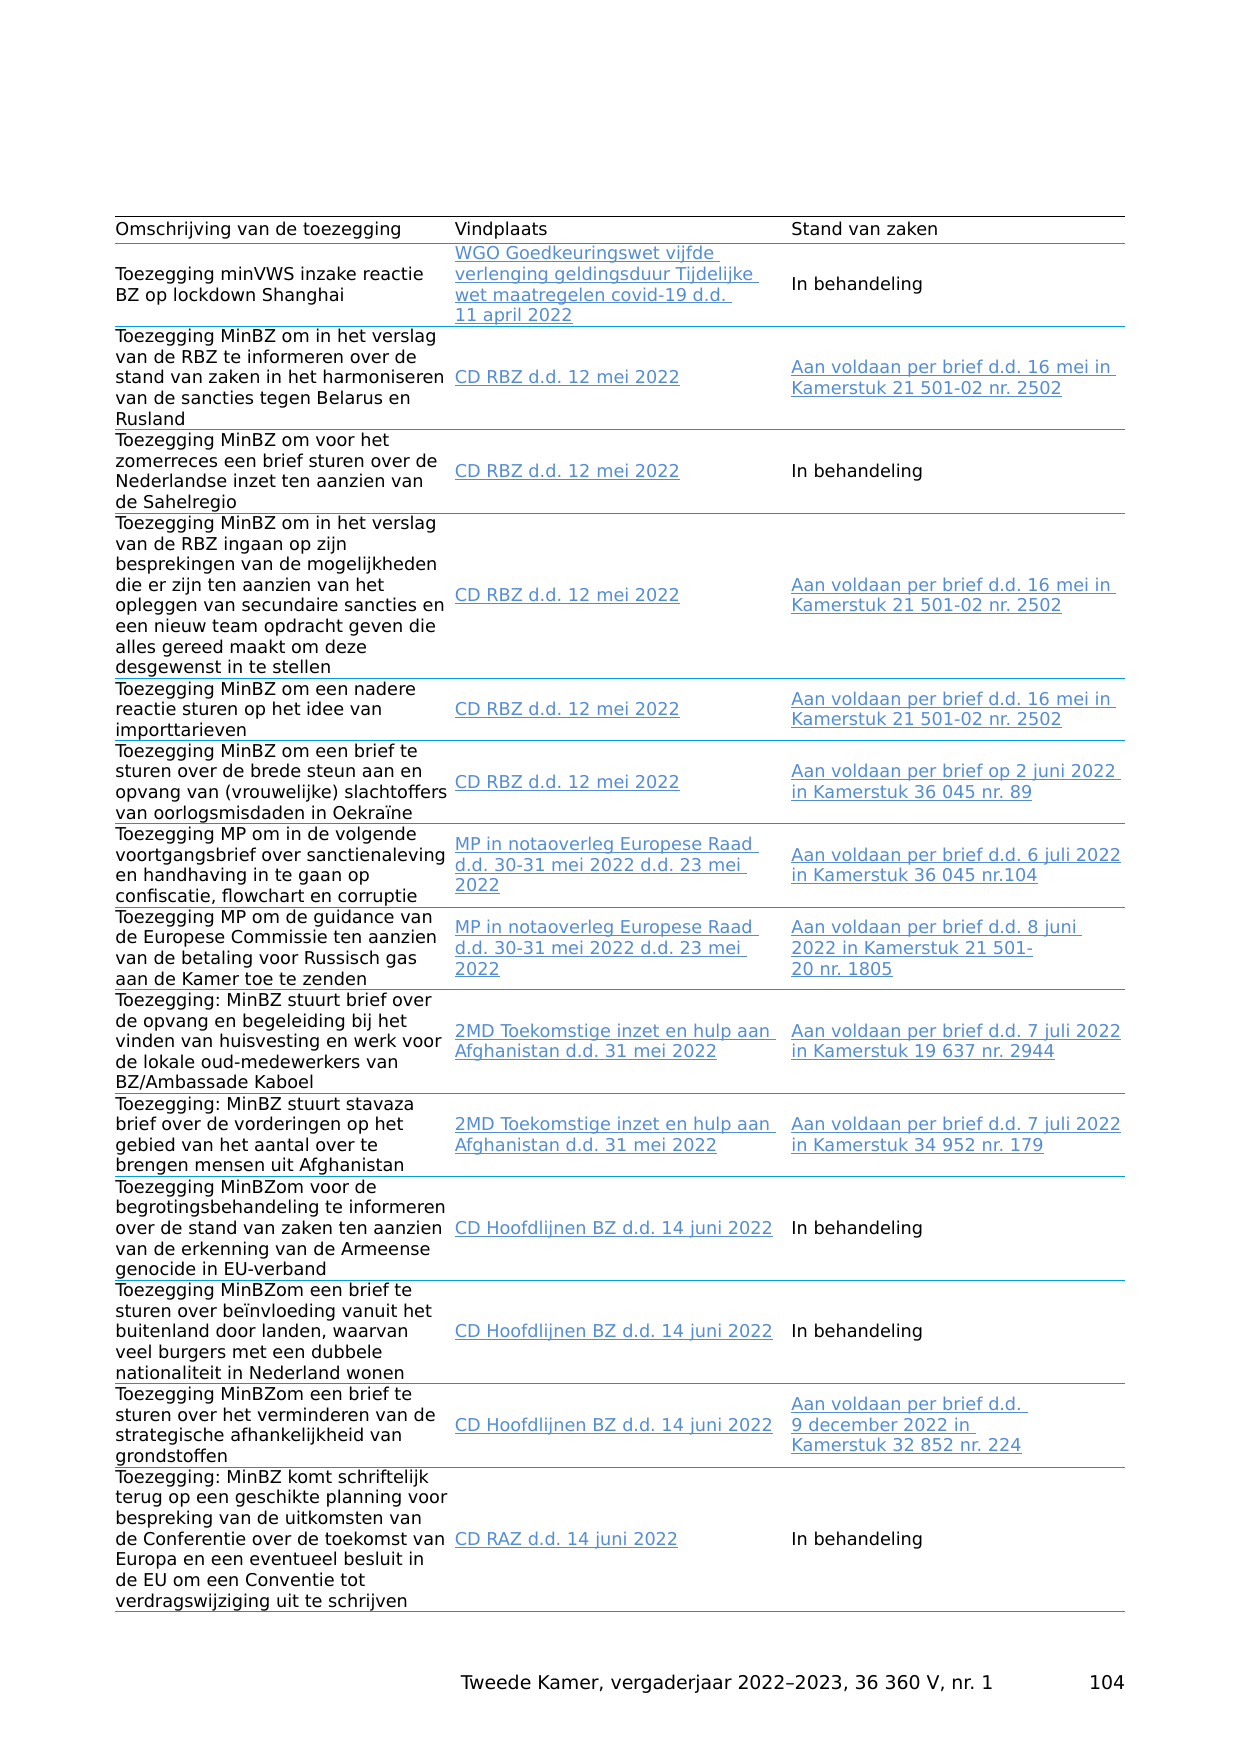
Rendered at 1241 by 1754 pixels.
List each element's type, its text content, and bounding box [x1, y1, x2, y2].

table_cell Toezegging MinBZ om voor het zomerreces een brief sturen over de Nederlandse inzet ten aanzien van de Sahelregio [115, 430, 452, 512]
table_cell CD Hoofdlijnen BZ d.d. 14 juni 2022 [452, 1281, 788, 1383]
table_cell Aan voldaan per brief d.d. 8 juni 2022 in Kamerstuk 21 501-20 nr. 1805 [788, 908, 1125, 989]
table_cell Toezegging minVWS inzake reactie BZ op lockdown Shanghai [115, 244, 452, 326]
table_cell Toezegging: MinBZ komt schriftelijk terug op een geschikte planning voor bespreking van de uitkomsten van de Conferentie over de toekomst van Europa en een eventueel besluit in de EU om een Conventie tot verdragswijziging uit te schrijven [115, 1468, 452, 1611]
table_cell CD RBZ d.d. 12 mei 2022 [452, 741, 788, 823]
table_cell Toezegging MP om in de volgende voortgangsbrief over sanctienaleving en handhaving in te gaan op confiscatie, flowchart en corruptie [115, 824, 452, 906]
table_cell Toezegging MinBZom een brief te sturen over het verminderen van de strategische afhankelijkheid van grondstoffen [115, 1384, 452, 1466]
table_cell Toezegging MP om de guidance van de Europese Commissie ten aanzien van de betaling voor Russisch gas aan de Kamer toe te zenden [115, 908, 452, 989]
table_cell MP in notaoverleg Europese Raad d.d. 30-31 mei 2022 d.d. 23 mei 2022 [452, 908, 788, 989]
table_header Door bewindslieden gedane toezeggingen [115, 191, 1125, 216]
table_cell CD RAZ d.d. 14 juni 2022 [452, 1468, 788, 1611]
table_cell MP in notaoverleg Europese Raad d.d. 30-31 mei 2022 d.d. 23 mei 2022 [452, 824, 788, 906]
table_cell CD Hoofdlijnen BZ d.d. 14 juni 2022 [452, 1177, 788, 1280]
table_cell Stand van zaken [788, 217, 1125, 243]
table_cell Toezegging MinBZ om in het verslag van de RBZ ingaan op zijn besprekingen van de mogelijkheden die er zijn ten aanzien van het opleggen van secundaire sancties en een nieuw team opdracht geven die alles gereed maakt om deze desgewenst in te stellen [115, 514, 452, 678]
table_cell Aan voldaan per brief d.d. 16 mei in Kamerstuk 21 501-02 nr. 2502 [788, 679, 1125, 740]
table_cell Aan voldaan per brief d.d. 7 juli 2022 in Kamerstuk 19 637 nr. 2944 [788, 990, 1125, 1093]
table_cell Aan voldaan per brief d.d. 7 juli 2022 in Kamerstuk 34 952 nr. 179 [788, 1094, 1125, 1176]
table_cell CD RBZ d.d. 12 mei 2022 [452, 327, 788, 429]
table_cell Aan voldaan per brief d.d. 6 juli 2022 in Kamerstuk 36 045 nr.104 [788, 824, 1125, 906]
table_cell Aan voldaan per brief op 2 juni 2022 in Kamerstuk 36 045 nr. 89 [788, 741, 1125, 823]
table_cell Aan voldaan per brief d.d. 9 december 2022 in Kamerstuk 32 852 nr. 224 [788, 1384, 1125, 1466]
table_cell Toezegging MinBZom een brief te sturen over beïnvloeding vanuit het buitenland door landen, waarvan veel burgers met een dubbele nationaliteit in Nederland wonen [115, 1281, 452, 1383]
table_cell CD Hoofdlijnen BZ d.d. 14 juni 2022 [452, 1384, 788, 1466]
table_cell Aan voldaan per brief d.d. 16 mei in Kamerstuk 21 501-02 nr. 2502 [788, 514, 1125, 678]
table_cell Omschrijving van de toezegging [115, 217, 452, 243]
table_cell CD RBZ d.d. 12 mei 2022 [452, 679, 788, 740]
table_cell Aan voldaan per brief d.d. 16 mei in Kamerstuk 21 501-02 nr. 2502 [788, 327, 1125, 429]
table_cell In behandeling [788, 1177, 1125, 1280]
table_cell Vindplaats [452, 217, 788, 243]
table_cell Toezegging MinBZ om een nadere reactie sturen op het idee van importtarieven [115, 679, 452, 740]
table_cell WGO Goedkeuringswet vijfde verlenging geldingsduur Tijdelijke wet maatregelen covid-19 d.d. 11 april 2022 [452, 244, 788, 326]
table_cell In behandeling [788, 1281, 1125, 1383]
table_cell CD RBZ d.d. 12 mei 2022 [452, 514, 788, 678]
table_cell In behandeling [788, 244, 1125, 326]
table_cell Toezegging MinBZ om een brief te sturen over de brede steun aan en opvang van (vrouwelijke) slachtoffers van oorlogsmisdaden in Oekraïne [115, 741, 452, 823]
table_cell Toezegging MinBZom voor de begrotingsbehandeling te informeren over de stand van zaken ten aanzien van de erkenning van de Armeense genocide in EU-verband [115, 1177, 452, 1280]
table_cell Toezegging: MinBZ stuurt stavaza brief over de vorderingen op het gebied van het aantal over te brengen mensen uit Afghanistan [115, 1094, 452, 1176]
table_cell In behandeling [788, 1468, 1125, 1611]
table_cell Toezegging MinBZ om in het verslag van de RBZ te informeren over de stand van zaken in het harmoniseren van de sancties tegen Belarus en Rusland [115, 327, 452, 429]
table_cell Toezegging: MinBZ stuurt brief over de opvang en begeleiding bij het vinden van huisvesting en werk voor de lokale oud-medewerkers van BZ/Ambassade Kaboel [115, 990, 452, 1093]
table_cell 2MD Toekomstige inzet en hulp aan Afghanistan d.d. 31 mei 2022 [452, 1094, 788, 1176]
table_cell 2MD Toekomstige inzet en hulp aan Afghanistan d.d. 31 mei 2022 [452, 990, 788, 1093]
table_cell In behandeling [788, 430, 1125, 512]
table_cell CD RBZ d.d. 12 mei 2022 [452, 430, 788, 512]
